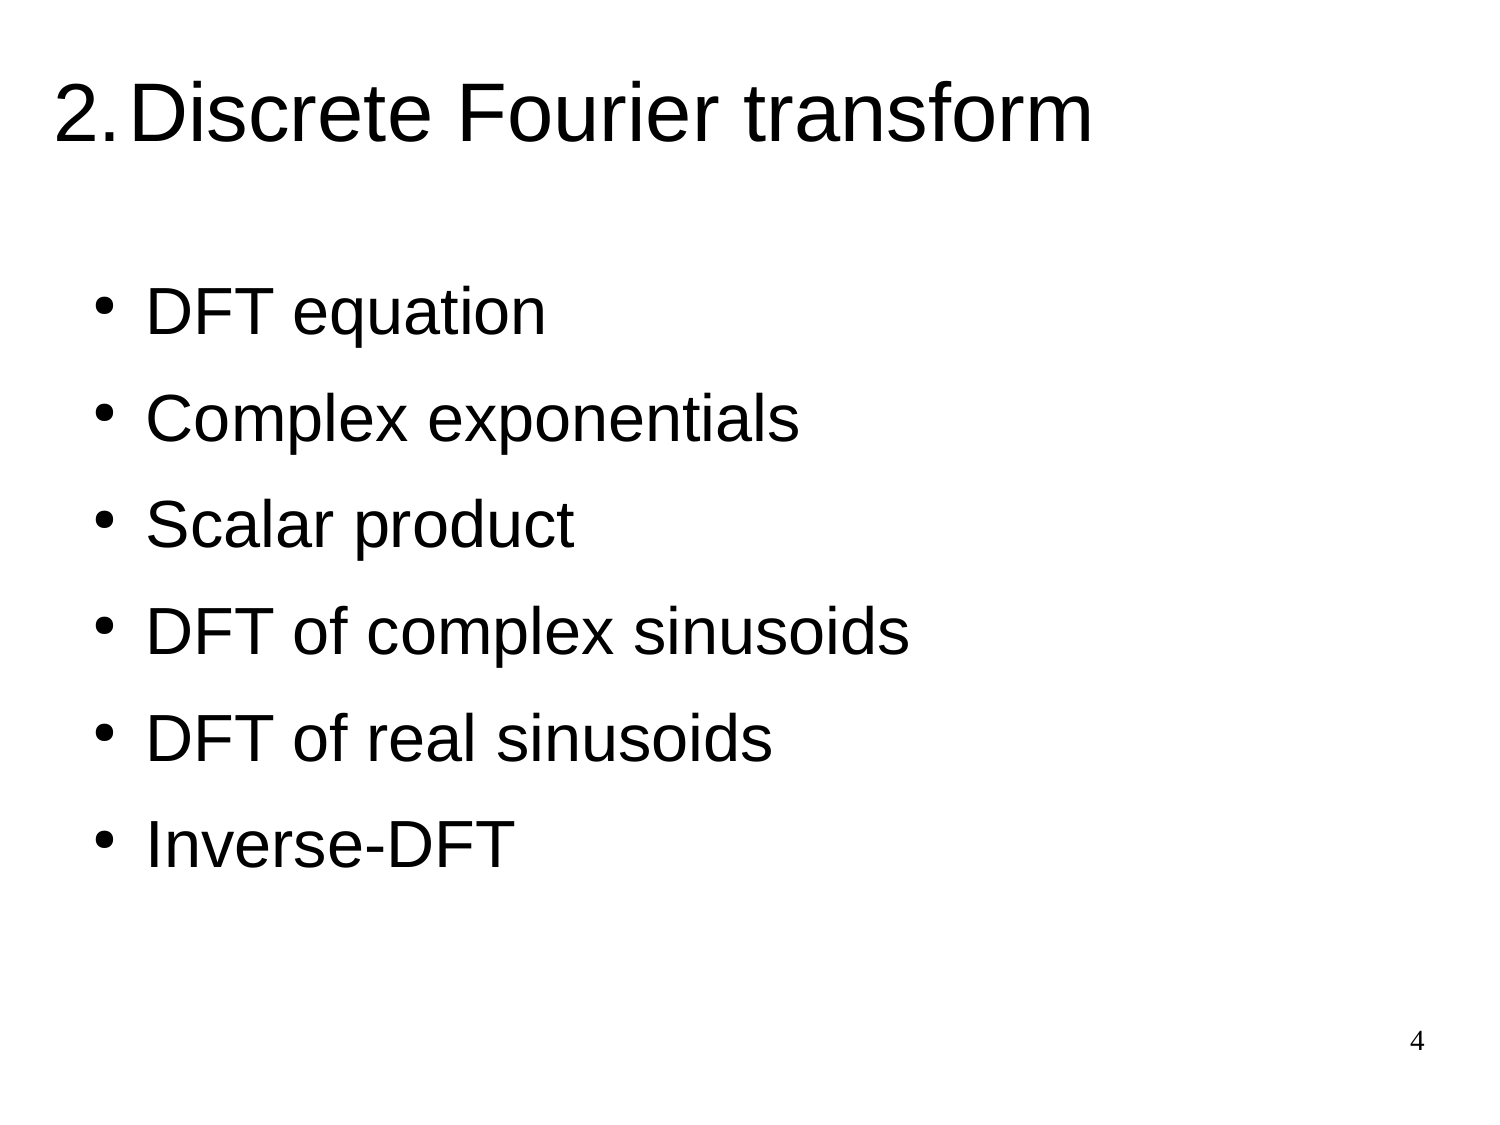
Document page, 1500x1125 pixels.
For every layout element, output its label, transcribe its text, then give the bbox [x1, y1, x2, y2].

list DFT equation Complex exponentials Scalar product DFT of complex sinusoids DFT of real sinusoids Inverse-DFT [75, 263, 1425, 1006]
title 2. Discrete Fourier transform [53, 18, 1403, 207]
